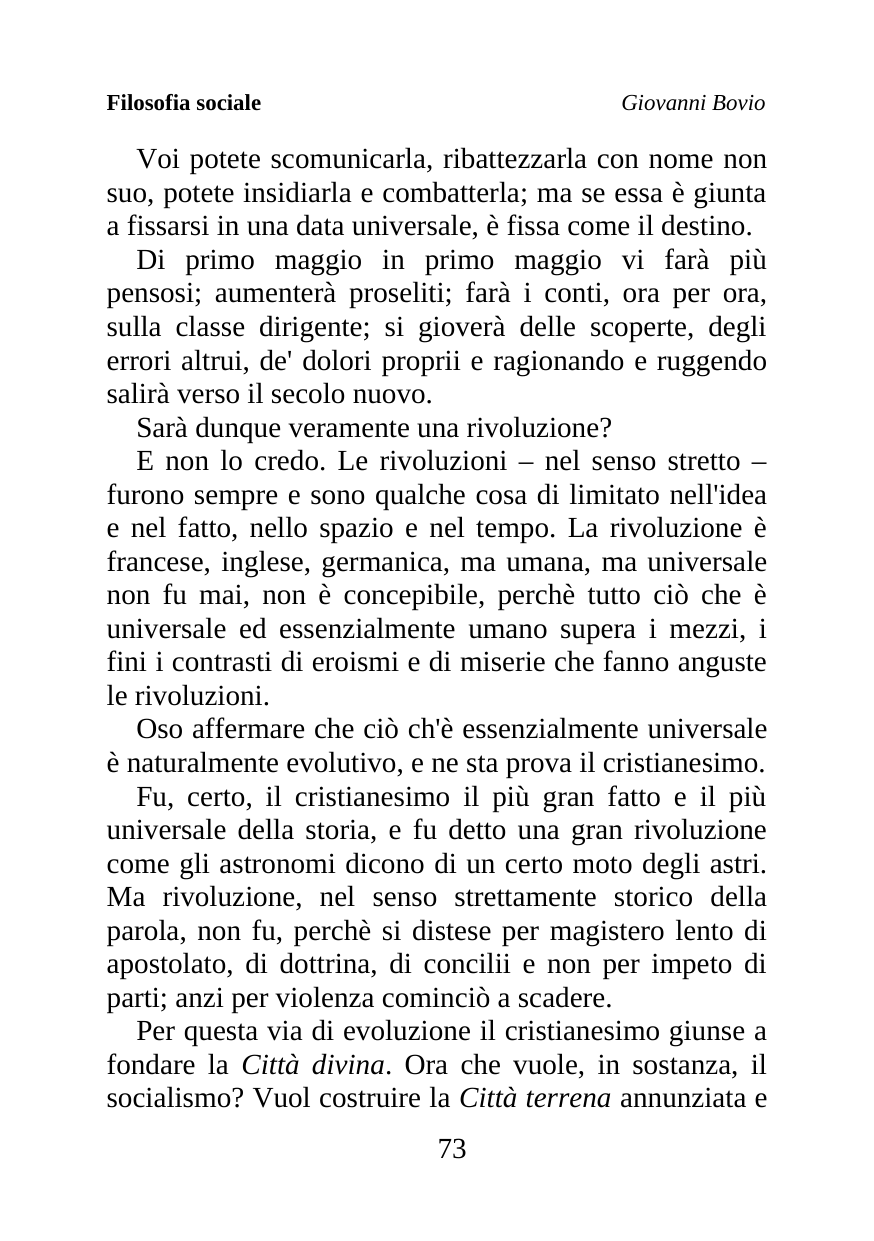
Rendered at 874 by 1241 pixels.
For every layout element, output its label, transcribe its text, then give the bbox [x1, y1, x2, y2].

text Di primo maggio in primo maggio vi farà più pensosi; aumenterà proseliti; farà i conti, ora per ora, sulla classe dirigente; si gioverà delle scoperte, degli errori altrui, de' dolori proprii e ragionando e ruggendo salirà verso il secolo nuovo. [106, 242, 768, 410]
text Voi potete scomunicarla, ribattezzarla con nome non suo, potete insidiarla e combatterla; ma se essa è giunta a fissarsi in una data universale, è fissa come il destino. [106, 141, 768, 242]
text Oso affermare che ciò ch'è essenzialmente universale è naturalmente evolutivo, e ne sta prova il cristianesimo. [106, 712, 768, 779]
text Fu, certo, il cristianesimo il più gran fatto e il più universale della storia, e fu detto una gran rivoluzione come gli astronomi dicono di un certo moto degli astri. Ma rivoluzione, nel senso strettamente storico della parola, non fu, perchè si distese per magistero lento di apostolato, di dottrina, di concilii e non per impeto di parti; anzi per violenza cominciò a scadere. [106, 779, 768, 1013]
text Per questa via di evoluzione il cristianesimo giunse a fondare la Città divina. Ora che vuole, in sostanza, il socialismo? Vuol costruire la Città terrena annunziata e [106, 1013, 768, 1114]
text E non lo credo. Le rivoluzioni – nel senso stretto – furono sempre e sono qualche cosa di limitato nell'idea e nel fatto, nello spazio e nel tempo. La rivoluzione è francese, inglese, germanica, ma umana, ma universale non fu mai, non è concepibile, perchè tutto ciò che è universale ed essenzialmente umano supera i mezzi, i fini i contrasti di eroismi e di miserie che fanno anguste le rivoluzioni. [106, 443, 768, 712]
text Sarà dunque veramente una rivoluzione? [106, 410, 768, 443]
